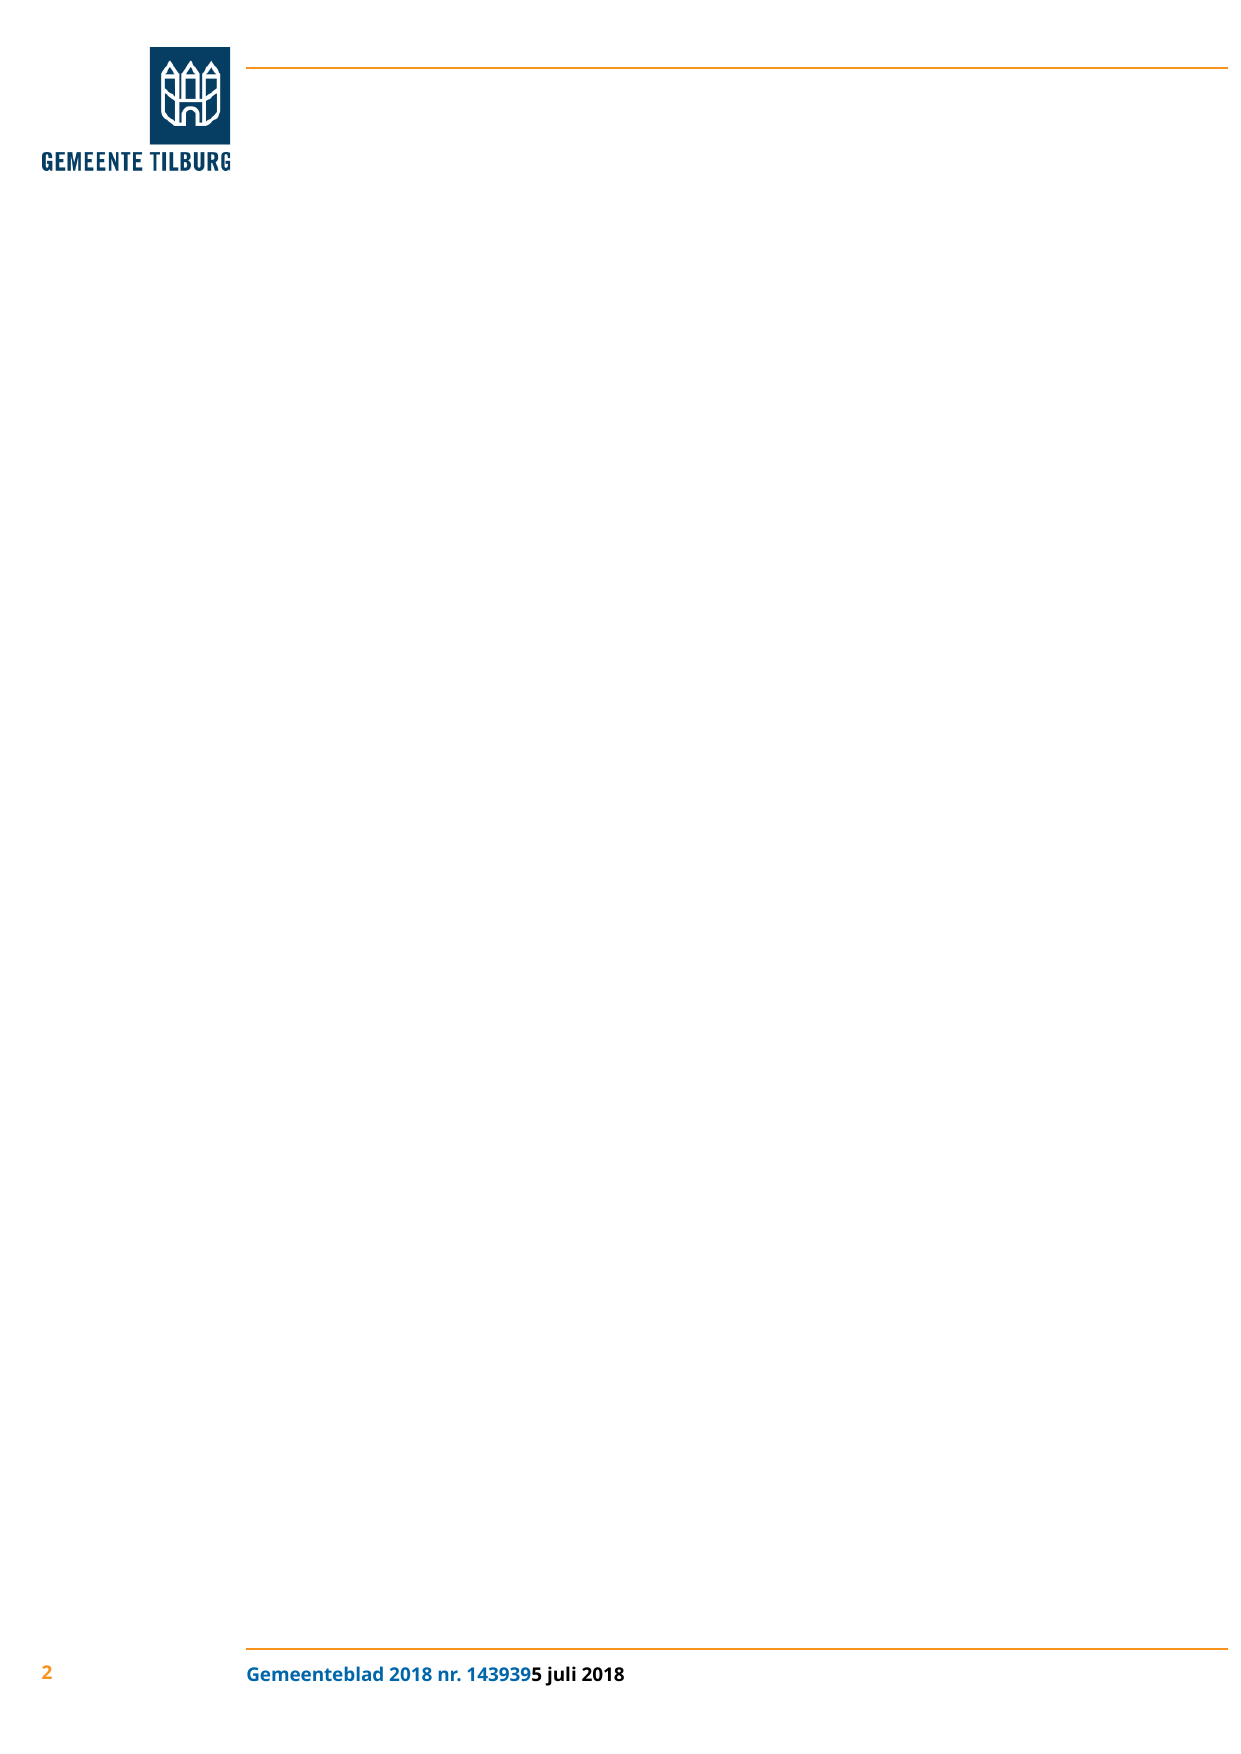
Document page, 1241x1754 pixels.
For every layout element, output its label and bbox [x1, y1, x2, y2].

picture [41, 47, 231, 172]
